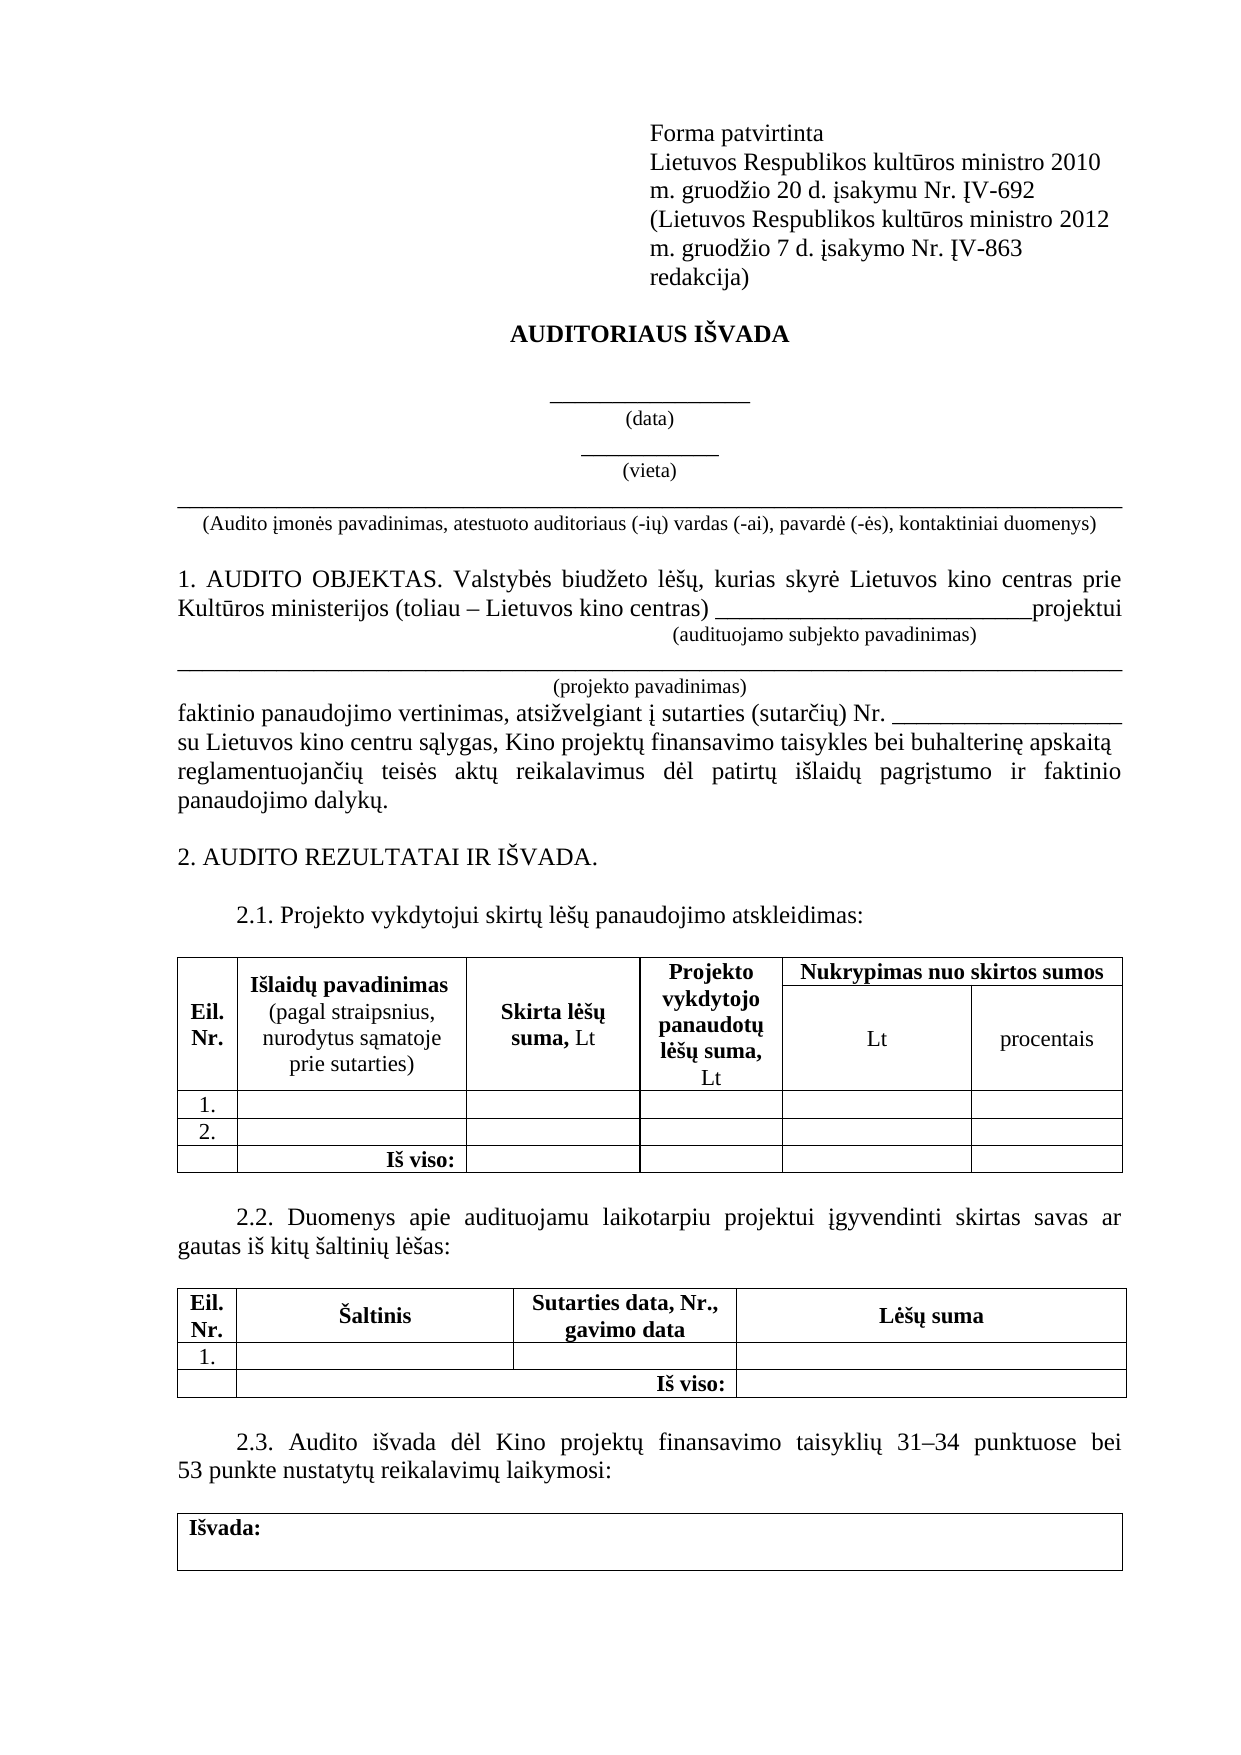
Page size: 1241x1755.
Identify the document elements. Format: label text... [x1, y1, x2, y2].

table_cell 1. [178, 1091, 237, 1117]
table_cell [467, 1091, 639, 1117]
text su Lietuvos kino centru sąlygas, Kino projektų finansavimo taisykles bei buhalterinę apskaitą [177, 727, 1122, 756]
text AUDITORIAUS IŠVADA [177, 319, 1122, 348]
table_cell [514, 1343, 736, 1369]
table_cell [641, 1119, 782, 1145]
table_cell [737, 1343, 1126, 1369]
table_cell [178, 1370, 236, 1397]
table_cell [641, 1146, 782, 1172]
table_cell 1. [178, 1343, 236, 1369]
table_header Nukrypimas nuo skirtos sumos [783, 958, 1122, 984]
text reglamentuojančių teisės aktų reikalavimus dėl patirtų išlaidų pagrįstumo ir faktinio panaudojimo dalykų. [177, 756, 1122, 813]
table_cell [238, 1091, 466, 1117]
table_cell [783, 1119, 971, 1145]
text ________________ [177, 377, 1122, 406]
text (Audito įmonės pavadinimas, atestuoto auditoriaus (-ių) vardas (-ai), pavardė (-ės), kontaktiniai duomenys) [177, 511, 1122, 535]
table_cell [783, 1146, 971, 1172]
text Forma patvirtinta [649, 118, 1122, 147]
table_cell Iš viso: [351, 1370, 736, 1397]
text 2.1. Projekto vykdytojui skirtų lėšų panaudojimo atskleidimas: [177, 900, 1122, 928]
table_header Projekto vykdytojo panaudotų lėšų suma, Lt [641, 958, 782, 1090]
table_cell [237, 1343, 513, 1369]
table_header Išvada: [178, 1514, 1122, 1570]
table_header Lėšų suma [737, 1289, 1126, 1342]
text (vieta) [177, 458, 1122, 482]
text _ [177, 646, 1122, 670]
table_cell [237, 1370, 351, 1397]
text 1. AUDITO OBJEKTAS. Valstybės biudžeto lėšų, kurias skyrė Lietuvos kino centras prie Kultūros ministerijos (toliau – Lietuvos kino centras) projektui [177, 564, 1122, 622]
text ___________ [177, 430, 1122, 458]
table_cell [467, 1119, 639, 1145]
text 2.2. Duomenys apie audituojamu laikotarpiu projektui įgyvendinti skirtas savas ar gautas iš kitų šaltinių lėšas: [177, 1202, 1122, 1259]
text (Lietuvos Respublikos kultūros ministro 2012 m. gruodžio 7 d. įsakymo Nr. ĮV-863 redakcija) [649, 204, 1122, 291]
table_cell [972, 1146, 1122, 1172]
text 2. AUDITO REZULTATAI IR IŠVADA. [177, 842, 1122, 871]
table_cell Iš viso: [238, 1146, 466, 1172]
table_header Šaltinis [237, 1289, 513, 1342]
text (projekto pavadinimas) [177, 674, 1122, 698]
table_cell [783, 1091, 971, 1117]
text (data) [177, 406, 1122, 430]
table_cell [641, 1091, 782, 1117]
text 2.3. Audito išvada dėl Kino projektų finansavimo taisyklių 31–34 punktuose bei 53 punkte nustatytų reikalavimų laikymosi: [177, 1427, 1122, 1484]
table_cell 2. [178, 1119, 237, 1145]
table_cell Lt [783, 986, 971, 1090]
table_cell [178, 1146, 237, 1172]
text Lietuvos Respublikos kultūros ministro 2010 m. gruodžio 20 d. įsakymu Nr. ĮV-692 [649, 147, 1122, 204]
table_header Eil. Nr. [178, 958, 237, 1090]
table_cell [972, 1119, 1122, 1145]
text faktinio panaudojimo vertinimas, atsižvelgiant į sutarties (sutarčių) Nr. [177, 698, 1122, 727]
text (audituojamo subjekto pavadinimas) [177, 622, 1122, 646]
table_header Išlaidų pavadinimas (pagal straipsnius, nurodytus sąmatoje prie sutarties) [238, 958, 466, 1090]
table_cell procentais [972, 986, 1122, 1090]
table_cell [467, 1146, 639, 1172]
table_header Sutarties data, Nr., gavimo data [514, 1289, 736, 1342]
table_cell [238, 1119, 466, 1145]
table_cell [737, 1370, 1126, 1397]
table_header Skirta lėšų suma, Lt [467, 958, 639, 1090]
table_cell [972, 1091, 1122, 1117]
table_header Eil. Nr. [178, 1289, 236, 1342]
text _ [177, 482, 1122, 507]
